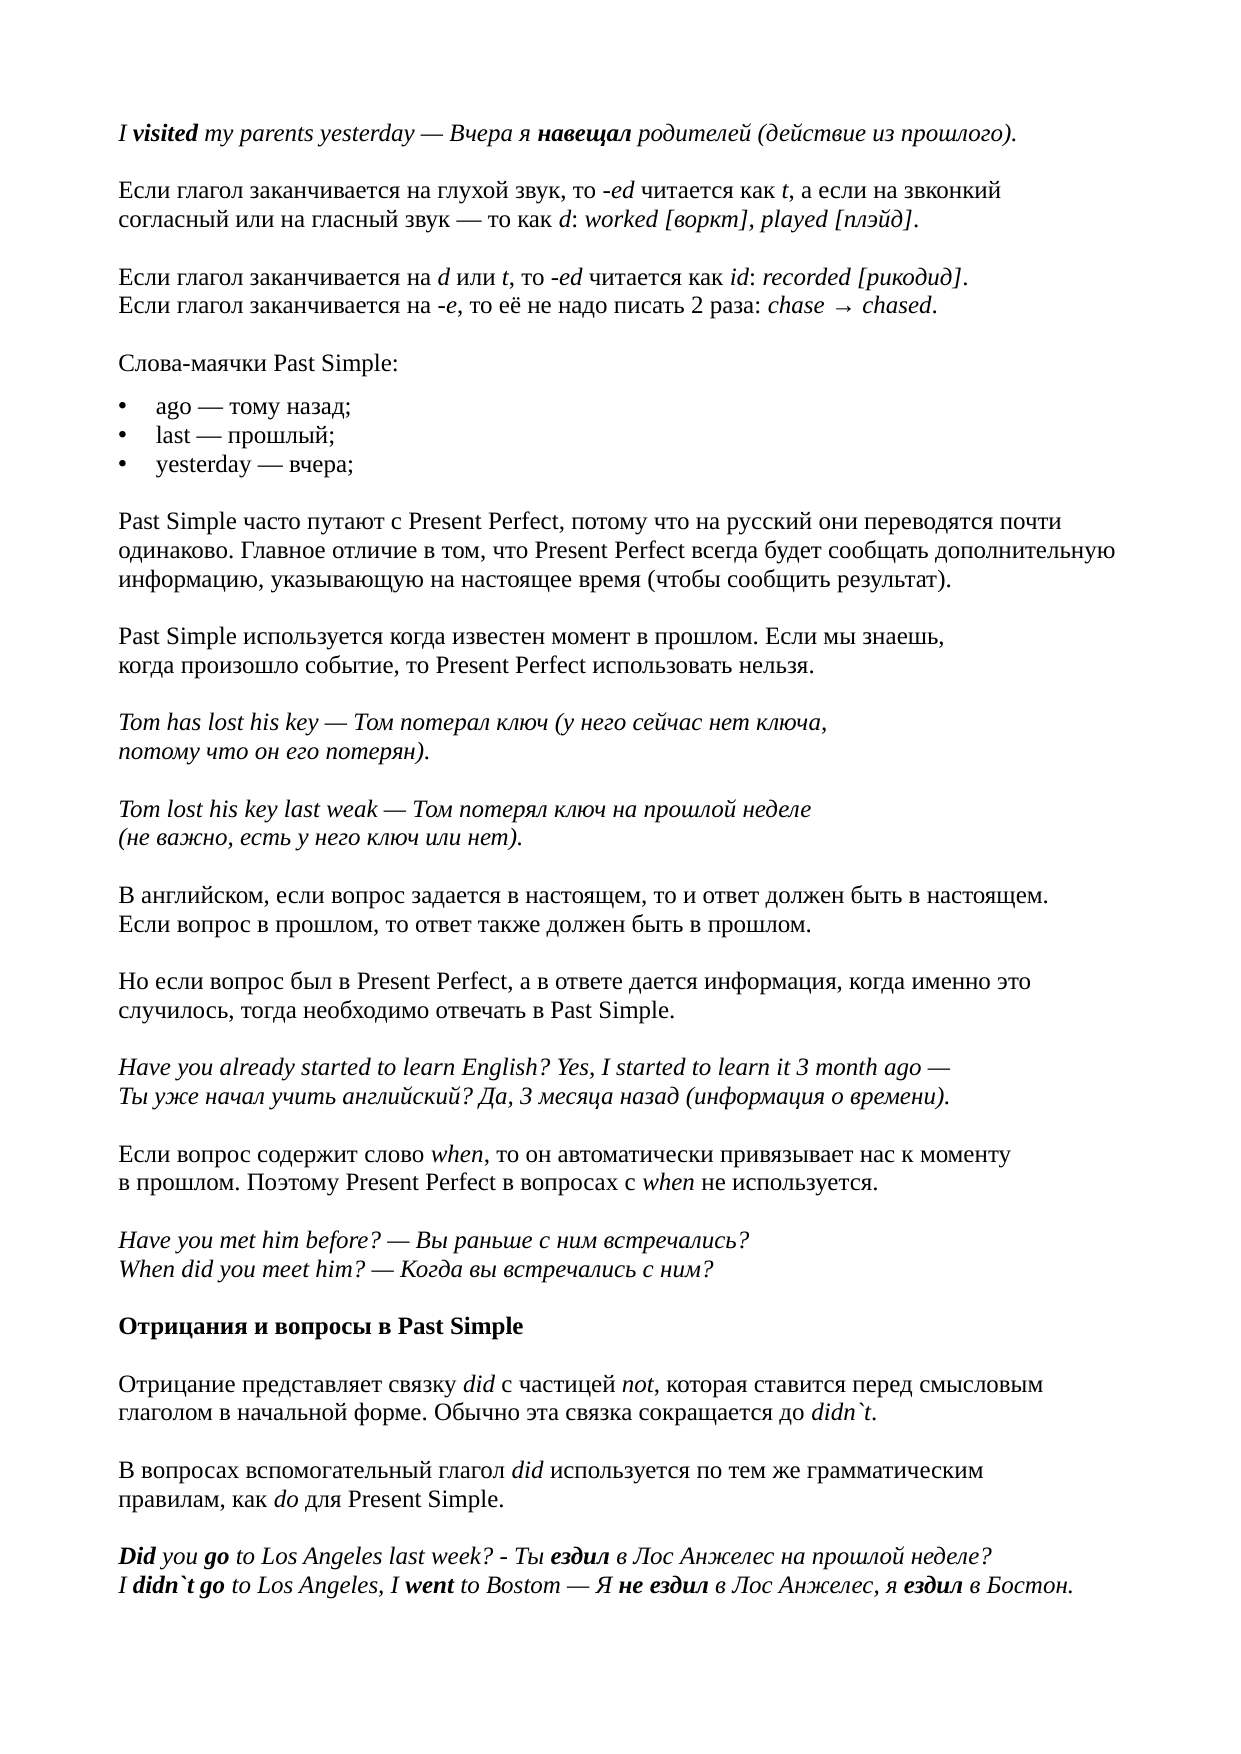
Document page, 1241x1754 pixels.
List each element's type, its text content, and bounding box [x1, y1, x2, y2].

text Отрицания и вопросы в Past Simple [118, 1311, 1122, 1340]
text I visited my parents yesterday — Вчера я навещал родителей (действие из прошлого). [118, 118, 1122, 147]
text Past Simple часто путают с Present Perfect, потому что на русский они переводятся почти одинаково. Главное отличие в том, что Present Perfect всегда будет сообщать дополнительную информацию, указывающую на настоящее время (чтобы сообщить результат). [118, 506, 1122, 592]
list yesterday — вчера; [118, 449, 1122, 477]
list last — прошлый; [118, 420, 1122, 449]
text Tom has lost his key — Том потерал ключ (у него сейчас нет ключа, [118, 707, 1122, 736]
text Если вопрос в прошлом, то ответ также должен быть в прошлом. [118, 909, 1122, 937]
text Have you met him before? — Вы раньше с ним встречались? [118, 1225, 1122, 1254]
text I didn`t go to Los Angeles, I went to Bostom — Я не ездил в Лос Анжелес, я ездил в Бостон. [118, 1570, 1122, 1599]
text (не важно, есть у него ключ или нет). [118, 822, 1122, 851]
text Past Simple используется когда известен момент в прошлом. Если мы знаешь, [118, 621, 1122, 650]
text Если глагол заканчивается на -e, то её не надо писать 2 раза: chase → chased. [118, 291, 1122, 319]
text Ты уже начал учить английский? Да, 3 месяца назад (информация о времени). [118, 1081, 1122, 1110]
text Did you go to Los Angeles last week? - Ты ездил в Лос Анжелес на прошлой неделе? [118, 1541, 1122, 1570]
text Отрицание представляет связку did с частицей not, которая ставится перед смысловым глаголом в начальной форме. Обычно эта связка сокращается до didn`t. [118, 1369, 1122, 1426]
text согласный или на гласный звук — то как d: worked [воркт], played [плэйд]. [118, 204, 1122, 233]
text Слова-маячки Past Simple: [118, 348, 1122, 377]
text Если глагол заканчивается на глухой звук, то -ed читается как t, а если на звконкий [118, 176, 1122, 204]
text Tom lost his key last weak — Том потерял ключ на прошлой неделе [118, 794, 1122, 822]
text Но если вопрос был в Present Perfect, а в ответе дается информация, когда именно это случилось, тогда необходимо отвечать в Past Simple. [118, 966, 1122, 1024]
text правилам, как do для Present Simple. [118, 1484, 1122, 1512]
text В английском, если вопрос задается в настоящем, то и ответ должен быть в настоящем. [118, 880, 1122, 909]
text когда произошло событие, то Present Perfect использовать нельзя. [118, 650, 1122, 679]
list ago — тому назад; [118, 391, 1122, 420]
text в прошлом. Поэтому Present Perfect в вопросах с when не используется. [118, 1167, 1122, 1196]
text потому что он его потерян). [118, 736, 1122, 765]
text Если вопрос содержит слово when, то он автоматически привязывает нас к моменту [118, 1139, 1122, 1167]
text В вопросах вспомогательный глагол did используется по тем же грамматическим [118, 1455, 1122, 1484]
text Если глагол заканчивается на d или t, то -ed читается как id: recorded [рикодид]. [118, 262, 1122, 291]
text Have you already started to learn English? Yes, I started to learn it 3 month ago — [118, 1052, 1122, 1081]
text When did you meet him? — Когда вы встречались с ним? [118, 1254, 1122, 1282]
